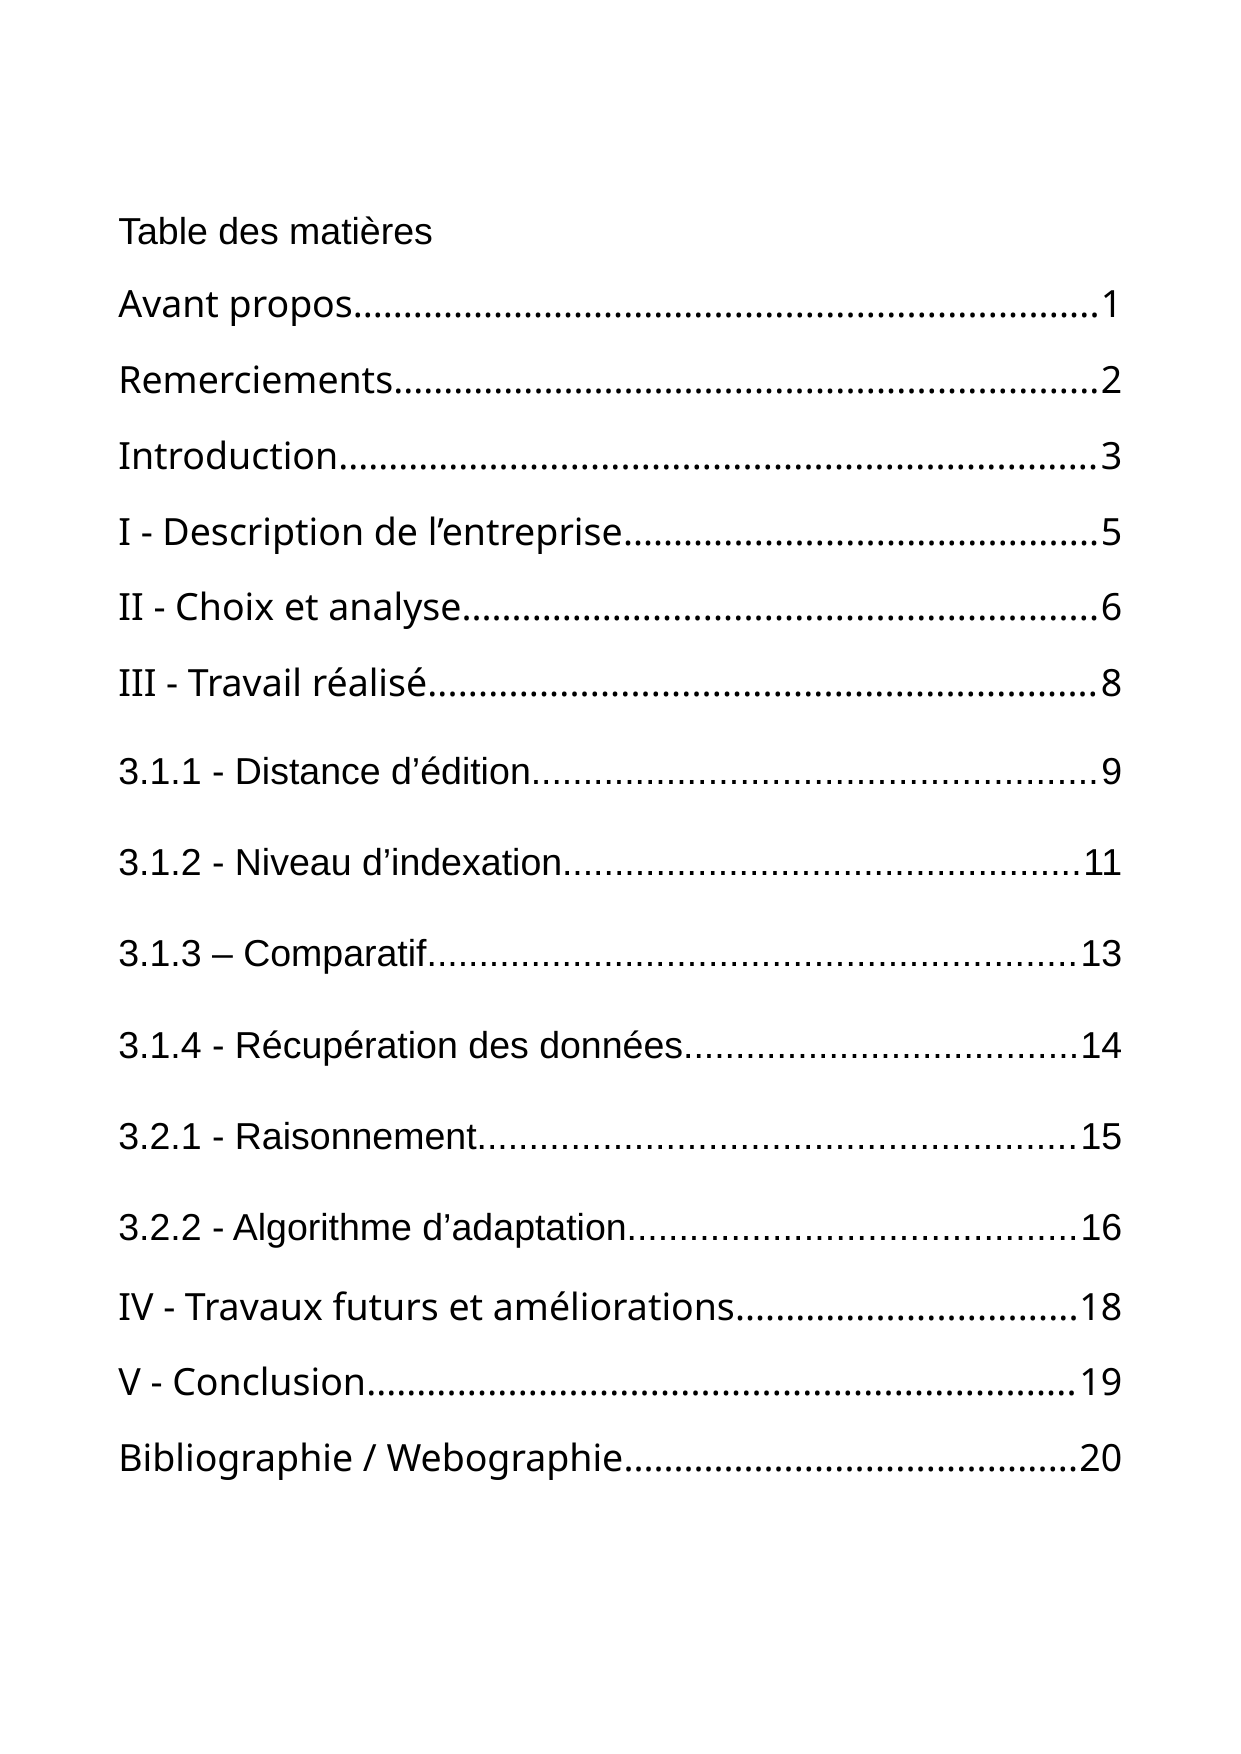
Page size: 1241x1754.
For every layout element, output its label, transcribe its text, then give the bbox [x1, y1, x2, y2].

subtitle IV - Travaux futurs et améliorations 18 [118, 1280, 1122, 1331]
text 3.1.3 – Comparatif 13 [118, 932, 1122, 975]
subtitle III - Travail réalisé 8 [118, 656, 1122, 707]
subtitle Remerciements 2 [118, 353, 1122, 404]
text 3.2.1 - Raisonnement 15 [118, 1114, 1122, 1157]
subtitle I - Description de l’entreprise 5 [118, 505, 1122, 556]
text 3.1.4 - Récupération des données 14 [118, 1023, 1122, 1066]
subtitle Avant propos 1 [118, 277, 1122, 328]
subtitle II - Choix et analyse 6 [118, 581, 1122, 632]
subtitle Introduction 3 [118, 429, 1122, 480]
text 3.1.2 - Niveau d’indexation 11 [118, 840, 1122, 883]
subtitle Table des matières [118, 209, 1122, 252]
subtitle Bibliographie / Webographie 20 [118, 1431, 1122, 1482]
text 3.1.1 - Distance d’édition 9 [118, 749, 1122, 792]
subtitle V - Conclusion 19 [118, 1356, 1122, 1407]
text 3.2.2 - Algorithme d’adaptation 16 [118, 1205, 1122, 1248]
